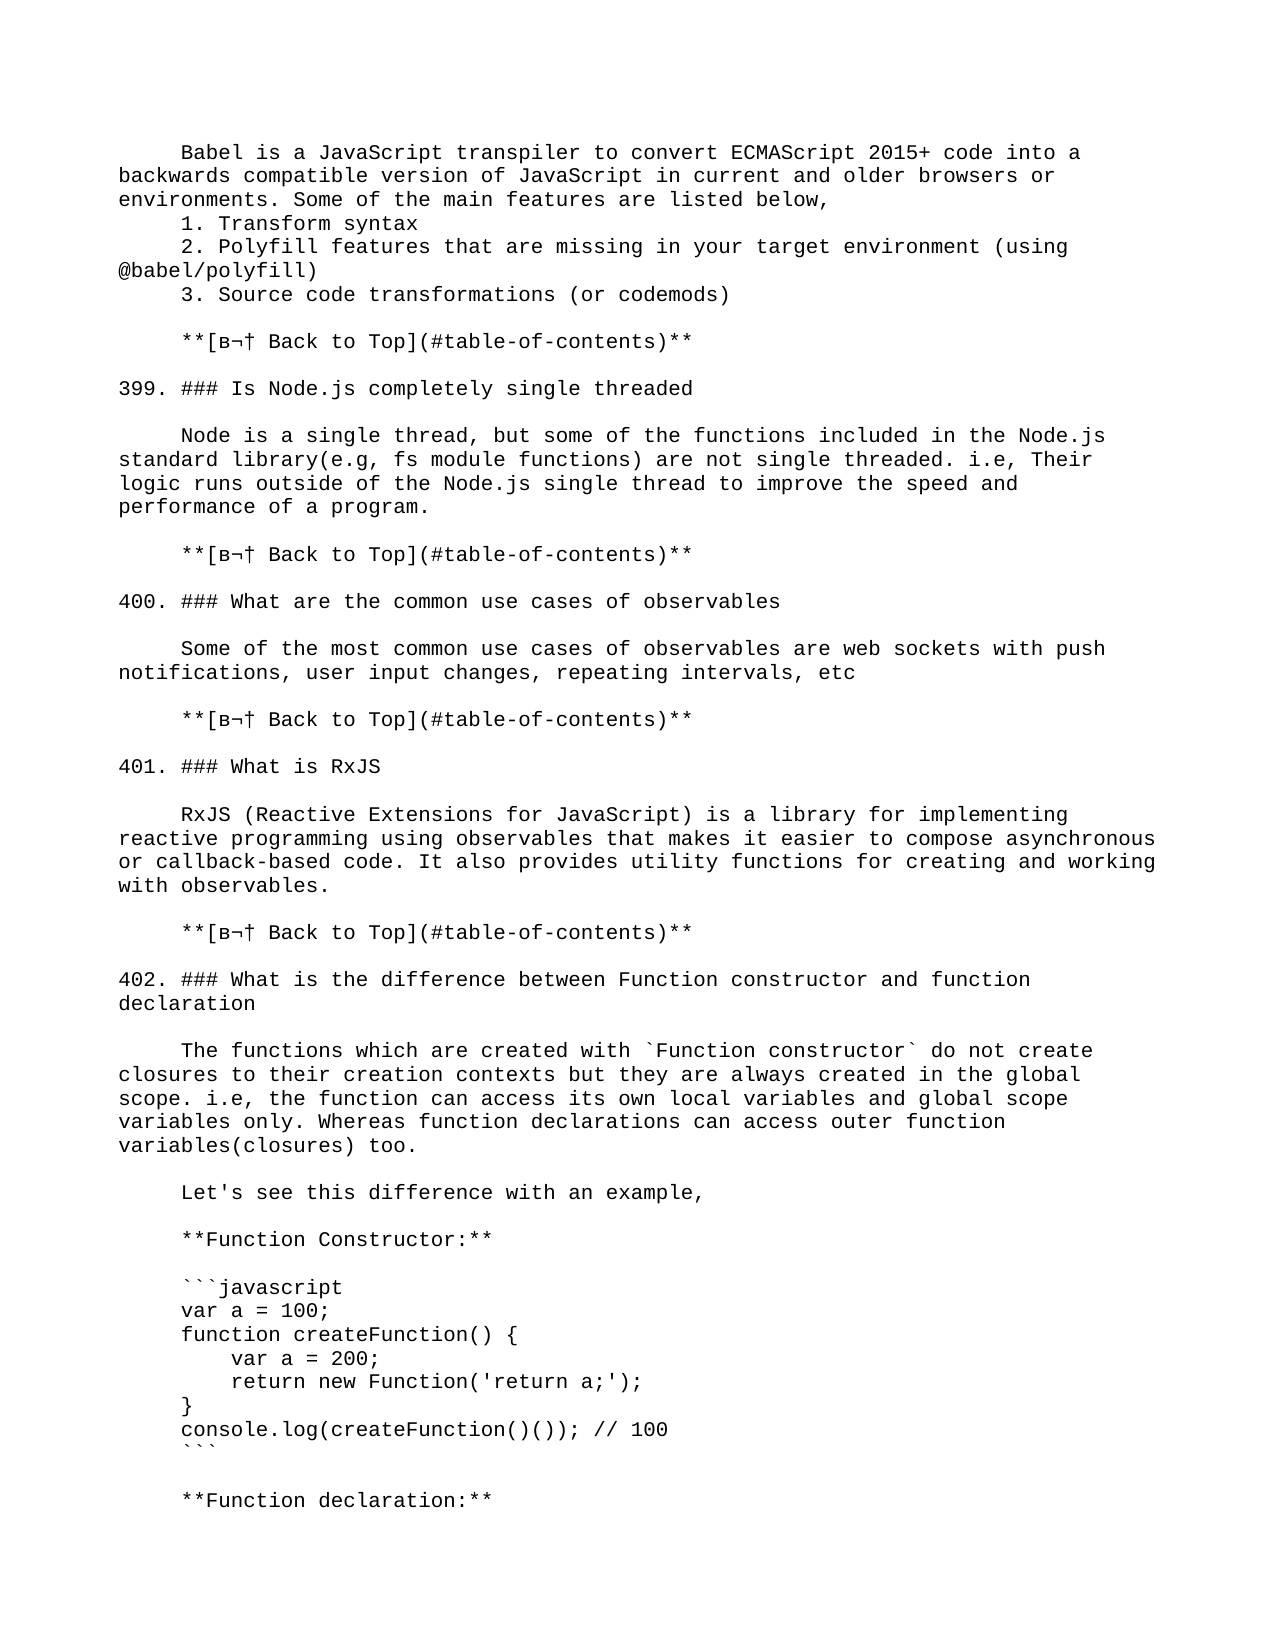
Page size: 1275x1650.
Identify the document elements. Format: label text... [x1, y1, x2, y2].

text 401. ### What is RxJS [118, 757, 1157, 780]
text **Function Constructor:** [118, 1229, 1157, 1253]
text var a = 100; [118, 1300, 1157, 1324]
text **[в¬† Back to Top](#table-of-contents)** [118, 544, 1157, 567]
text ``` [118, 1442, 1157, 1466]
text var a = 200; [118, 1348, 1157, 1371]
text Babel is a JavaScript transpiler to convert ECMAScript 2015+ code into a backwards compatible version of JavaScript in current and older browsers or environments. Some of the main features are listed below, [118, 142, 1157, 213]
text Some of the most common use cases of observables are web sockets with push notifications, user input changes, repeating intervals, etc [118, 638, 1157, 686]
text } [118, 1395, 1157, 1419]
text return new Function('return a;'); [118, 1371, 1157, 1395]
text console.log(createFunction()()); // 100 [118, 1419, 1157, 1442]
text **[в¬† Back to Top](#table-of-contents)** [118, 331, 1157, 354]
text 402. ### What is the difference between Function constructor and function declaration [118, 969, 1157, 1017]
text Node is a single thread, but some of the functions included in the Node.js standard library(e.g, fs module functions) are not single threaded. i.e, Their logic runs outside of the Node.js single thread to improve the speed and performance of a program. [118, 426, 1157, 520]
text **[в¬† Back to Top](#table-of-contents)** [118, 709, 1157, 733]
text **[в¬† Back to Top](#table-of-contents)** [118, 922, 1157, 946]
text The functions which are created with `Function constructor` do not create closures to their creation contexts but they are always created in the global scope. i.e, the function can access its own local variables and global scope variables only. Whereas function declarations can access outer function variables(closures) too. [118, 1040, 1157, 1158]
text RxJS (Reactive Extensions for JavaScript) is a library for implementing reactive programming using observables that makes it easier to compose asynchronous or callback-based code. It also provides utility functions for creating and working with observables. [118, 804, 1157, 898]
text ```javascript [118, 1277, 1157, 1300]
text function createFunction() { [118, 1324, 1157, 1348]
text 399. ### Is Node.js completely single threaded [118, 378, 1157, 402]
text Let's see this difference with an example, [118, 1182, 1157, 1206]
text 1. Transform syntax [118, 213, 1157, 236]
text 3. Source code transformations (or codemods) [118, 284, 1157, 307]
text 400. ### What are the common use cases of observables [118, 591, 1157, 615]
text **Function declaration:** [118, 1489, 1157, 1513]
text 2. Polyfill features that are missing in your target environment (using @babel/polyfill) [118, 236, 1157, 284]
